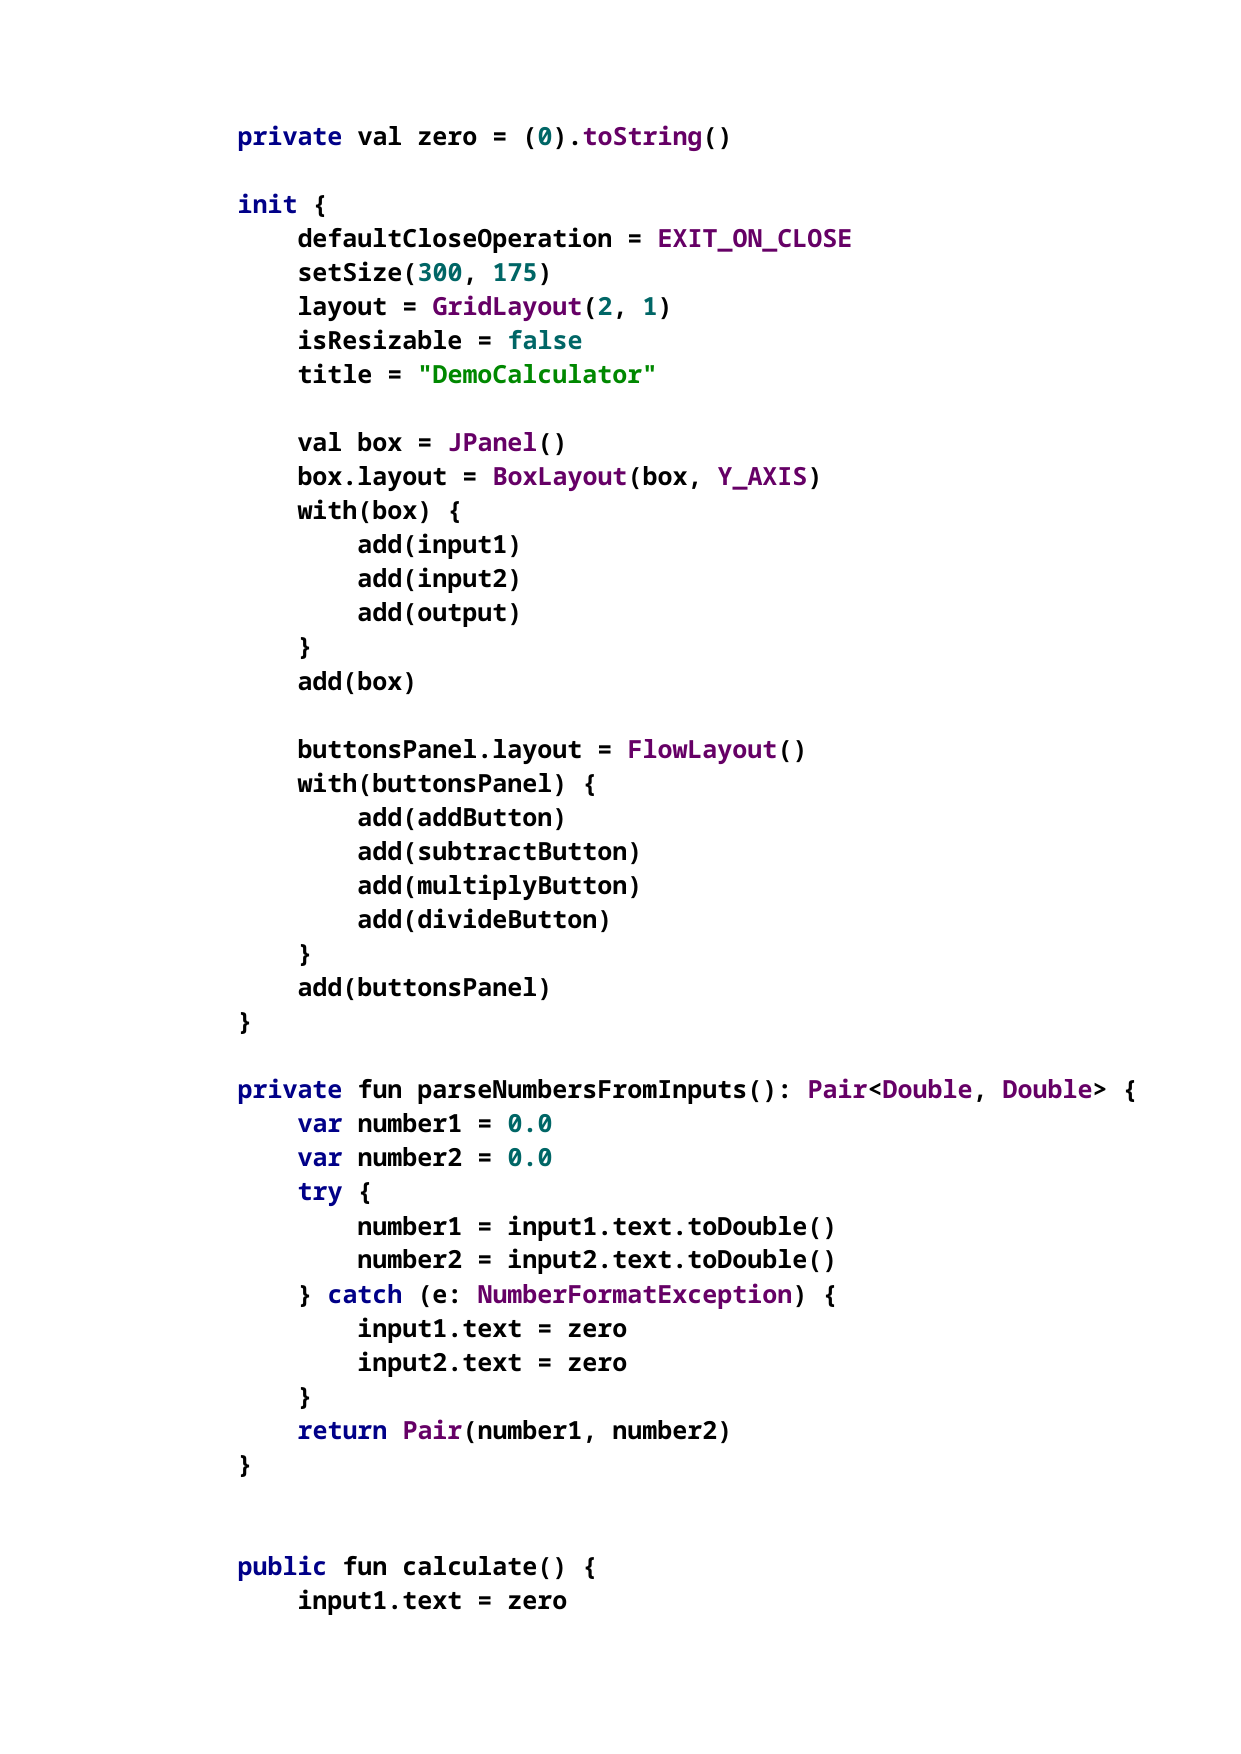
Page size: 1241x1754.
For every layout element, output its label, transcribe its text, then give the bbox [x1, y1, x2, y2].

text layout = GridLayout(2, 1) [177, 288, 1152, 322]
text try { [177, 1174, 1152, 1208]
text buttonsPanel.layout = FlowLayout() [177, 731, 1152, 765]
text setSize(300, 175) [177, 254, 1152, 288]
text } [177, 936, 1152, 970]
text defaultCloseOperation = EXIT_ON_CLOSE [177, 220, 1152, 254]
text private val zero = (0).toString() [177, 118, 1152, 152]
text input1.text = zero [177, 1310, 1152, 1344]
text var number1 = 0.0 [177, 1106, 1152, 1140]
text init { [177, 186, 1152, 220]
text } catch (e: NumberFormatException) { [177, 1276, 1152, 1310]
text input2.text = zero [177, 1344, 1152, 1378]
text add(buttonsPanel) [177, 970, 1152, 1004]
text add(input2) [177, 561, 1152, 595]
text add(divideButton) [177, 902, 1152, 936]
text public fun calculate() { [177, 1549, 1152, 1583]
text isResizable = false [177, 322, 1152, 357]
text add(input1) [177, 527, 1152, 561]
text title = "DemoCalculator" [177, 357, 1152, 391]
text number1 = input1.text.toDouble() [177, 1208, 1152, 1242]
text add(subtractButton) [177, 833, 1152, 867]
text } [177, 1378, 1152, 1412]
text with(buttonsPanel) { [177, 765, 1152, 799]
text with(box) { [177, 493, 1152, 527]
text val box = JPanel() [177, 425, 1152, 459]
text input1.text = zero [177, 1583, 1152, 1617]
text add(multiplyButton) [177, 867, 1152, 902]
text var number2 = 0.0 [177, 1140, 1152, 1174]
text add(addButton) [177, 799, 1152, 833]
text return Pair(number1, number2) [177, 1412, 1152, 1447]
text } [177, 629, 1152, 663]
text } [177, 1004, 1152, 1038]
text number2 = input2.text.toDouble() [177, 1242, 1152, 1276]
text add(output) [177, 595, 1152, 629]
text add(box) [177, 663, 1152, 697]
text private fun parseNumbersFromInputs(): Pair<Double, Double> { [177, 1072, 1152, 1106]
text box.layout = BoxLayout(box, Y_AXIS) [177, 459, 1152, 493]
text } [177, 1447, 1152, 1481]
